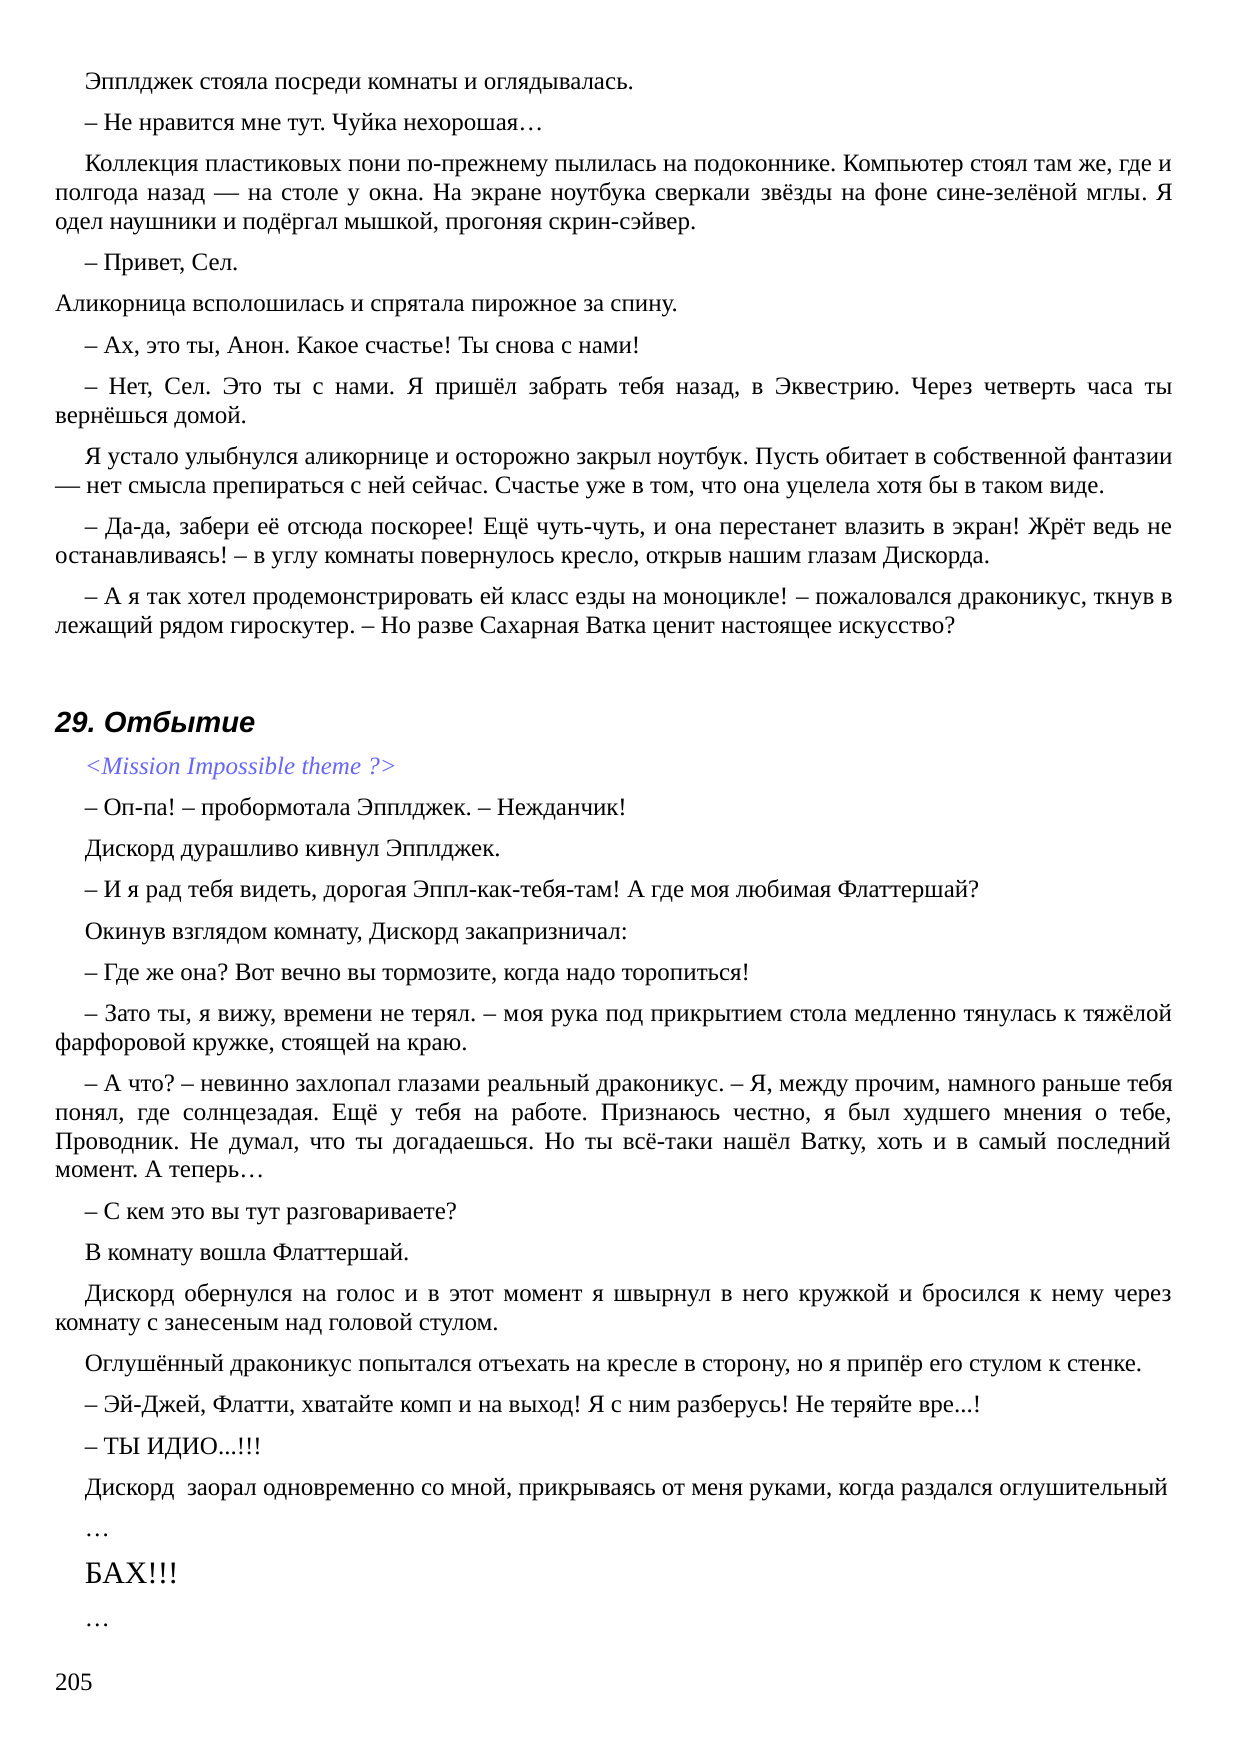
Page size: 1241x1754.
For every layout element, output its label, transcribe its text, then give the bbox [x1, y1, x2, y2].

text Коллекция пластиковых пони по-прежнему пылилась на подоконнике. Компьютер стоял там же, где и полгода назад — на столе у окна. На экране ноутбука сверкали звёзды на фоне сине-зелёной мглы. Я одел наушники и подёргал мышкой, прогоняя скрин-сэйвер. [55, 148, 1173, 235]
text – А я так хотел продемонстрировать ей класс езды на моноцикле! – пожаловался драконикус, ткнув в лежащий рядом гироскутер. – Но разве Сахарная Ватка ценит настоящее искусство? [55, 581, 1173, 638]
text Окинув взглядом комнату, Дискорд закапризничал: [55, 916, 1173, 944]
text … [55, 1603, 1173, 1632]
text <Mission Impossible theme ?> [55, 751, 1173, 779]
text – Зато ты, я вижу, времени не терял. – моя рука под прикрытием стола медленно тянулась к тяжёлой фарфоровой кружке, стоящей на краю. [55, 998, 1173, 1056]
text Дискорд обернулся на голос и в этот момент я швырнул в него кружкой и бросился к нему через комнату с занесеным над головой стулом. [55, 1278, 1173, 1336]
text – Оп-па! – пробормотала Эпплджек. – Нежданчик! [55, 792, 1173, 821]
text – Привет, Сел. [55, 247, 1173, 276]
text Аликорница всполошилась и спрятала пирожное за спину. [55, 288, 1173, 317]
text – Где же она? Вот вечно вы тормозите, когда надо торопиться! [55, 957, 1173, 986]
text – Нет, Сел. Это ты с нами. Я пришёл забрать тебя назад, в Эквестрию. Через четверть часа ты вернёшься домой. [55, 371, 1173, 428]
text – А что? – невинно захлопал глазами реальный драконикус. – Я, между прочим, намного раньше тебя понял, где солнцезадая. Ещё у тебя на работе. Признаюсь честно, я был худшего мнения о тебе, Проводник. Не думал, что ты догадаешься. Но ты всё-таки нашёл Ватку, хоть и в самый последний момент. А теперь… [55, 1068, 1173, 1183]
text Оглушённый драконикус попытался отъехать на кресле в сторону, но я припёр его стулом к стенке. [55, 1348, 1173, 1377]
text Эпплджек стояла посреди комнаты и оглядывалась. [55, 66, 1173, 95]
text Дискорд заорал одновременно со мной, прикрываясь от меня руками, когда раздался оглушительный [55, 1472, 1173, 1501]
text – Да-да, забери её отсюда поскорее! Ещё чуть-чуть, и она перестанет влазить в экран! Жрёт ведь не останавливаясь! – в углу комнаты повернулось кресло, открыв нашим глазам Дискорда. [55, 511, 1173, 568]
text – И я рад тебя видеть, дорогая Эппл-как-тебя-там! А где моя любимая Флаттершай? [55, 874, 1173, 903]
text БАХ!!! [55, 1554, 1173, 1591]
text – С кем это вы тут разговариваете? [55, 1196, 1173, 1224]
text … [55, 1513, 1173, 1542]
text Я устало улыбнулся аликорнице и осторожно закрыл ноутбук. Пусть обитает в собственной фантазии — нет смысла препираться с ней сейчас. Счастье уже в том, что она уцелела хотя бы в таком виде. [55, 441, 1173, 498]
text – ТЫ ИДИО...!!! [55, 1431, 1173, 1459]
text – Эй-Джей, Флатти, хватайте комп и на выход! Я с ним разберусь! Не теряйте вре...! [55, 1389, 1173, 1418]
text – Не нравится мне тут. Чуйка нехорошая… [55, 107, 1173, 136]
text – Ах, это ты, Анон. Какое счастье! Ты снова с нами! [55, 330, 1173, 358]
subtitle 29. Отбытие [55, 705, 1173, 738]
text Дискорд дурашливо кивнул Эпплджек. [55, 833, 1173, 862]
text В комнату вошла Флаттершай. [55, 1237, 1173, 1266]
